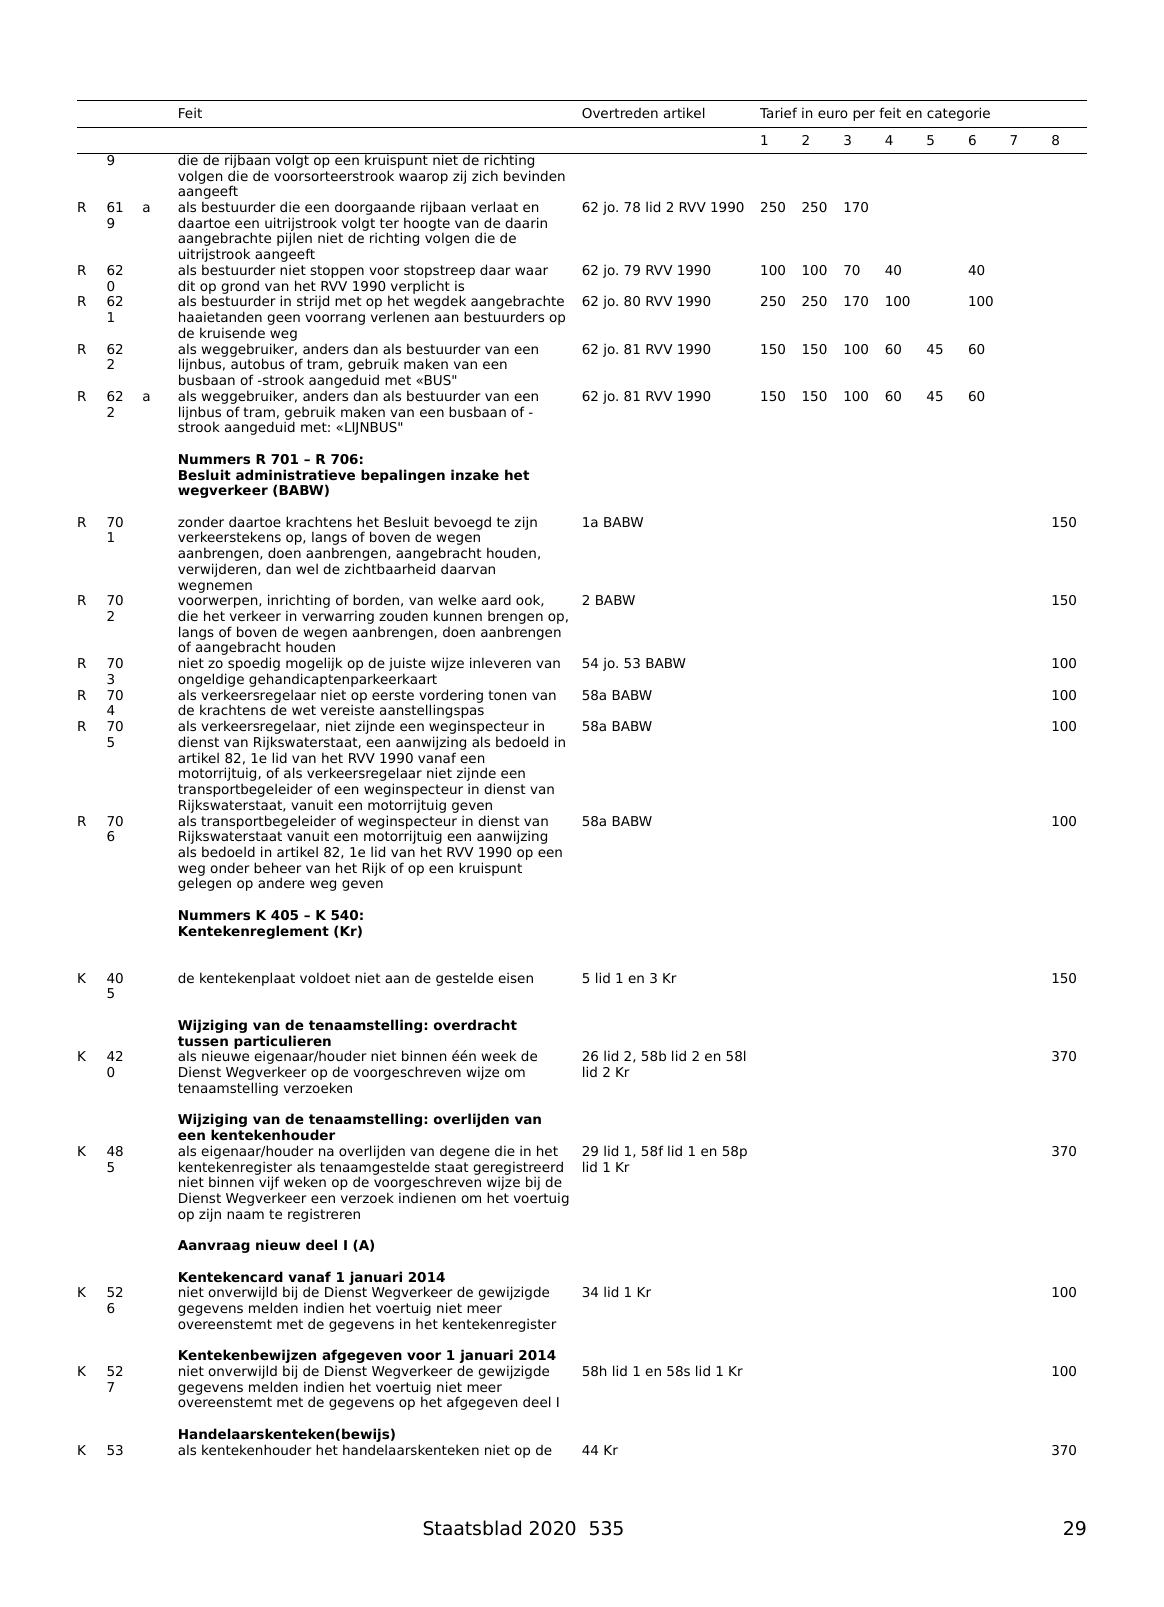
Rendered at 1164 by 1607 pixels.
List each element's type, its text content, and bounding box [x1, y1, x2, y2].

table_cell [754, 1333, 796, 1348]
table_cell [1045, 955, 1087, 971]
table_cell 29 lid 1, 58f lid 1 en 58p lid 1 Kr [576, 1144, 754, 1222]
table_header Tarief in euro per feit en categorie [754, 101, 1087, 127]
table_cell R [77, 813, 101, 892]
table_cell R [77, 656, 101, 687]
table_cell [1004, 515, 1045, 593]
table_cell [136, 1348, 172, 1364]
table_cell [920, 813, 962, 892]
table_cell [1045, 892, 1087, 908]
table_cell [172, 1254, 576, 1269]
table_cell [136, 1049, 172, 1096]
table_cell [1004, 1254, 1045, 1269]
table_cell a [136, 389, 172, 436]
table_cell [920, 200, 962, 263]
table_cell [962, 1144, 1003, 1222]
table_cell [962, 1254, 1003, 1269]
table_cell [796, 1333, 837, 1348]
table_cell [754, 1144, 796, 1222]
table_cell [77, 1333, 101, 1348]
table_cell [962, 436, 1003, 452]
table_cell [920, 1049, 962, 1096]
table_cell [136, 1096, 172, 1112]
table_cell [879, 1002, 920, 1018]
table_cell [101, 436, 136, 452]
table_cell [754, 1443, 796, 1458]
table_cell [920, 1364, 962, 1411]
table_cell [920, 1222, 962, 1238]
table_cell [1004, 593, 1045, 656]
table_cell [101, 1096, 136, 1112]
table_cell 250 [796, 294, 837, 341]
table_cell [136, 263, 172, 294]
table_cell [754, 1018, 796, 1049]
table_cell a [136, 200, 172, 263]
table_cell [962, 1018, 1003, 1049]
table_cell [77, 154, 101, 200]
table_cell 6 [962, 128, 1003, 153]
table_cell [77, 1270, 101, 1285]
table_cell [754, 1049, 796, 1096]
table_cell [879, 1112, 920, 1144]
table_cell 100 [837, 389, 879, 436]
table_cell [837, 1270, 879, 1285]
table_cell [1004, 1002, 1045, 1018]
table_cell [837, 1364, 879, 1411]
table_cell als bestuurder die een doorgaande rijbaan verlaat en daartoe een uitrijstrook volgt ter hoogte van de daarin aangebrachte pijlen niet de richting volgen die de uitrijstrook aangeeft [172, 200, 576, 263]
table_cell 44 Kr [576, 1443, 754, 1458]
table_cell [172, 1096, 576, 1112]
table_cell [1004, 688, 1045, 719]
table_cell 250 [754, 200, 796, 263]
table_cell [962, 656, 1003, 687]
table_cell [136, 955, 172, 971]
table_cell [101, 1411, 136, 1427]
table_cell [1045, 294, 1087, 341]
table_cell [172, 892, 576, 908]
table_cell [796, 1096, 837, 1112]
table_cell 370 [1045, 1443, 1087, 1458]
table_cell [576, 1112, 754, 1144]
table_cell [879, 939, 920, 955]
table_cell als bestuurder niet stoppen voor stopstreep daar waar dit op grond van het RVV 1990 verplicht is [172, 263, 576, 294]
table_cell [136, 1222, 172, 1238]
table_cell [754, 154, 796, 200]
table_cell [879, 1348, 920, 1364]
table_cell [1045, 499, 1087, 514]
table_cell [136, 154, 172, 200]
table_cell [796, 499, 837, 514]
table_cell 58a BABW [576, 688, 754, 719]
table_cell Wijziging van de tenaamstelling: overlijden van een kentekenhouder [172, 1112, 576, 1144]
table_cell [576, 1238, 754, 1254]
table_cell [837, 1002, 879, 1018]
table_cell 370 [1045, 1144, 1087, 1222]
table_cell [962, 1348, 1003, 1364]
table_cell [101, 128, 136, 153]
table_cell [1004, 1411, 1045, 1427]
table_cell [1045, 1348, 1087, 1364]
table_cell [754, 1096, 796, 1112]
table_cell Handelaarskenteken(bewijs) [172, 1427, 576, 1442]
table_cell 8 [1045, 128, 1087, 153]
table_cell K [77, 1049, 101, 1096]
table_header Overtreden artikel [576, 101, 754, 127]
table_cell [879, 1254, 920, 1269]
table_cell [837, 436, 879, 452]
table_cell als kentekenhouder het handelaarskenteken niet op de [172, 1443, 576, 1458]
table_cell 701 [101, 515, 136, 593]
table_cell 420 [101, 1049, 136, 1096]
table_cell [1045, 263, 1087, 294]
table_cell [1004, 294, 1045, 341]
table_cell [796, 1285, 837, 1332]
table_cell [101, 1222, 136, 1238]
table_cell 405 [101, 971, 136, 1002]
table_cell [1045, 1238, 1087, 1254]
table_cell 100 [1045, 1285, 1087, 1332]
table_cell [1045, 1222, 1087, 1238]
table_cell 58a BABW [576, 719, 754, 813]
table_cell [837, 908, 879, 939]
table_cell [172, 1002, 576, 1018]
table_cell [77, 1411, 101, 1427]
table_cell [796, 955, 837, 971]
table_cell Aanvraag nieuw deel I (A) [172, 1238, 576, 1254]
table_cell [796, 908, 837, 939]
table_cell [754, 1427, 796, 1442]
table_cell [1045, 939, 1087, 955]
table_cell [77, 1348, 101, 1364]
table_cell [920, 1238, 962, 1254]
table_cell 7 [1004, 128, 1045, 153]
table_cell [576, 908, 754, 939]
table_cell R [77, 389, 101, 436]
table_cell 150 [1045, 515, 1087, 593]
table_cell [77, 128, 101, 153]
table_cell als nieuwe eigenaar/houder niet binnen één week de Dienst Wegverkeer op de voorgeschreven wijze om tenaamstelling verzoeken [172, 1049, 576, 1096]
table_cell 9 [101, 154, 136, 200]
table_cell [136, 1285, 172, 1332]
table_cell [962, 1222, 1003, 1238]
table_cell [576, 436, 754, 452]
table_cell [754, 955, 796, 971]
table_cell [796, 154, 837, 200]
table_cell [962, 593, 1003, 656]
table_cell [879, 688, 920, 719]
table_cell 100 [1045, 1364, 1087, 1411]
table_cell [77, 1112, 101, 1144]
table_cell [837, 1333, 879, 1348]
table_cell [920, 1270, 962, 1285]
table_cell [754, 1112, 796, 1144]
table_cell [920, 1144, 962, 1222]
table_cell 100 [796, 263, 837, 294]
table_cell [77, 452, 101, 499]
table_cell [920, 908, 962, 939]
table_cell [754, 499, 796, 514]
table_header [77, 101, 101, 127]
table_cell [136, 499, 172, 514]
table_cell 705 [101, 719, 136, 813]
table_cell [754, 971, 796, 1002]
table_cell [920, 1018, 962, 1049]
table_cell [1004, 341, 1045, 389]
table_cell [962, 1002, 1003, 1018]
table_cell [879, 892, 920, 908]
table_cell 2 BABW [576, 593, 754, 656]
table_cell [754, 688, 796, 719]
table_cell [920, 1112, 962, 1144]
table_cell [1004, 200, 1045, 263]
table_cell [1004, 955, 1045, 971]
table_cell [754, 1411, 796, 1427]
table_cell [136, 452, 172, 499]
table_cell [796, 939, 837, 955]
table_cell [1004, 908, 1045, 939]
table_header [101, 101, 136, 127]
table_cell 150 [1045, 593, 1087, 656]
table_cell 527 [101, 1364, 136, 1411]
table_cell Wijziging van de tenaamstelling: overdracht tussen particulieren [172, 1018, 576, 1049]
table_cell [1004, 939, 1045, 955]
table_cell [172, 499, 576, 514]
table_cell R [77, 341, 101, 389]
table_cell [837, 813, 879, 892]
table_cell [754, 515, 796, 593]
table_cell 620 [101, 263, 136, 294]
table_cell [796, 688, 837, 719]
table_cell [796, 1443, 837, 1458]
table_cell [136, 1333, 172, 1348]
table_cell Nummers R 701 – R 706: Besluit administratieve bepalingen inzake het wegverkeer (BABW) [172, 452, 576, 499]
table_cell [754, 1285, 796, 1332]
table_cell [1004, 719, 1045, 813]
table_cell 704 [101, 688, 136, 719]
table_cell [837, 1222, 879, 1238]
table_cell [1004, 892, 1045, 908]
table_cell Kentekenbewijzen afgegeven voor 1 januari 2014 [172, 1348, 576, 1364]
table_cell 170 [837, 200, 879, 263]
table_cell [1004, 499, 1045, 514]
table_cell [101, 1018, 136, 1049]
table_cell 60 [879, 341, 920, 389]
table_cell 45 [920, 389, 962, 436]
table_cell [77, 1002, 101, 1018]
table_cell [920, 1096, 962, 1112]
table_cell [1004, 1427, 1045, 1442]
table_cell [879, 1144, 920, 1222]
table_cell R [77, 515, 101, 593]
table_cell [136, 1270, 172, 1285]
table_cell [101, 1348, 136, 1364]
table_cell [1045, 436, 1087, 452]
table_cell [136, 656, 172, 687]
table_cell [796, 436, 837, 452]
table_cell [962, 908, 1003, 939]
table_cell K [77, 1443, 101, 1458]
table_cell 60 [962, 389, 1003, 436]
table_cell [576, 939, 754, 955]
table_cell [837, 1427, 879, 1442]
table_cell [837, 892, 879, 908]
table_cell [136, 1144, 172, 1222]
table_cell [879, 955, 920, 971]
table_cell [1004, 1144, 1045, 1222]
table_cell zonder daartoe krachtens het Besluit bevoegd te zijn verkeerstekens op, langs of boven de wegen aanbrengen, doen aanbrengen, aangebracht houden, verwijderen, dan wel de zichtbaarheid daarvan wegnemen [172, 515, 576, 593]
table_cell [101, 939, 136, 955]
table_cell [77, 1096, 101, 1112]
table_cell 706 [101, 813, 136, 892]
table_cell [837, 154, 879, 200]
table_cell [837, 656, 879, 687]
table_cell [576, 955, 754, 971]
table_cell [576, 452, 754, 499]
table_cell [837, 1112, 879, 1144]
table_cell [754, 1254, 796, 1269]
table_cell [1004, 436, 1045, 452]
table_cell [879, 1222, 920, 1238]
table_cell [172, 939, 576, 955]
table_cell [879, 719, 920, 813]
table_cell 53 [101, 1443, 136, 1458]
table_cell 170 [837, 294, 879, 341]
table_cell [136, 1018, 172, 1049]
table_cell [796, 1411, 837, 1427]
table_cell 58h lid 1 en 58s lid 1 Kr [576, 1364, 754, 1411]
table_cell 1 [754, 128, 796, 153]
table_cell [920, 263, 962, 294]
table_cell [796, 1018, 837, 1049]
table_cell 250 [796, 200, 837, 263]
table_cell [962, 1411, 1003, 1427]
table_cell als weggebruiker, anders dan als bestuurder van een lijnbus, autobus of tram, gebruik maken van een busbaan of -strook aangeduid met «BUS" [172, 341, 576, 389]
table_cell [136, 1364, 172, 1411]
table_cell [1045, 1427, 1087, 1442]
table_cell [962, 154, 1003, 200]
table_cell 100 [754, 263, 796, 294]
table_cell [796, 656, 837, 687]
table_cell [962, 1364, 1003, 1411]
table_cell 40 [879, 263, 920, 294]
table_cell [77, 1254, 101, 1269]
table_cell 370 [1045, 1049, 1087, 1096]
table_cell [1045, 389, 1087, 436]
table_cell [754, 719, 796, 813]
table_cell [576, 128, 754, 153]
table_cell [1004, 1364, 1045, 1411]
table_cell 619 [101, 200, 136, 263]
table_cell [1004, 263, 1045, 294]
table_cell [136, 593, 172, 656]
table_cell [136, 515, 172, 593]
table_cell [77, 939, 101, 955]
table_cell 100 [1045, 688, 1087, 719]
table_cell [1045, 1411, 1087, 1427]
table_cell [879, 452, 920, 499]
table_cell [1045, 1096, 1087, 1112]
table_cell [77, 1238, 101, 1254]
table_cell niet onverwijld bij de Dienst Wegverkeer de gewijzigde gegevens melden indien het voertuig niet meer overeenstemt met de gegevens in het kentekenregister [172, 1285, 576, 1332]
table_cell [796, 515, 837, 593]
table_cell 62 jo. 78 lid 2 RVV 1990 [576, 200, 754, 263]
table_cell 54 jo. 53 BABW [576, 656, 754, 687]
table_cell [920, 1285, 962, 1332]
table_cell als weggebruiker, anders dan als bestuurder van een lijnbus of tram, gebruik maken van een busbaan of -strook aangeduid met: «LIJNBUS" [172, 389, 576, 436]
table_cell [920, 294, 962, 341]
table_cell [879, 1443, 920, 1458]
table_cell [879, 1049, 920, 1096]
table_cell [920, 688, 962, 719]
table_cell 40 [962, 263, 1003, 294]
table_cell [837, 971, 879, 1002]
table_cell 4 [879, 128, 920, 153]
table_cell [879, 1270, 920, 1285]
table_cell 150 [754, 389, 796, 436]
table_cell [962, 813, 1003, 892]
table_cell [837, 1285, 879, 1332]
table_cell [1045, 452, 1087, 499]
table_cell [796, 1222, 837, 1238]
table_cell als verkeersregelaar, niet zijnde een weginspecteur in dienst van Rijkswaterstaat, een aanwijzing als bedoeld in artikel 82, 1e lid van het RVV 1990 vanaf een motorrijtuig, of als verkeersregelaar niet zijnde een transportbegeleider of een weginspecteur in dienst van Rijkswaterstaat, vanuit een motorrijtuig geven [172, 719, 576, 813]
table_cell R [77, 688, 101, 719]
table_cell [1045, 1112, 1087, 1144]
table_cell [1045, 200, 1087, 263]
table_cell [1004, 1112, 1045, 1144]
table_cell 100 [962, 294, 1003, 341]
table_cell [796, 1348, 837, 1364]
table_cell [837, 1348, 879, 1364]
table_cell [77, 436, 101, 452]
table_cell [920, 955, 962, 971]
table_cell [754, 1238, 796, 1254]
table_cell [1004, 656, 1045, 687]
table_cell [962, 1112, 1003, 1144]
table_cell [101, 1112, 136, 1144]
table_cell [920, 1333, 962, 1348]
table_cell [136, 1411, 172, 1427]
table_cell [920, 1348, 962, 1364]
table_cell [796, 1049, 837, 1096]
table_cell [796, 1364, 837, 1411]
table_cell 100 [1045, 656, 1087, 687]
table_cell [754, 908, 796, 939]
table_cell [920, 939, 962, 955]
table_cell [962, 1427, 1003, 1442]
table_cell [754, 656, 796, 687]
table_cell 58a BABW [576, 813, 754, 892]
table_cell [879, 1364, 920, 1411]
table_cell [101, 1238, 136, 1254]
table_cell [101, 1254, 136, 1269]
table_cell [576, 1254, 754, 1269]
table_cell [920, 1002, 962, 1018]
table_cell [920, 719, 962, 813]
table_cell [754, 1002, 796, 1018]
table_cell [962, 939, 1003, 955]
table_cell [920, 499, 962, 514]
table_cell [1045, 1002, 1087, 1018]
table_cell [754, 1364, 796, 1411]
table_cell [879, 1333, 920, 1348]
table_cell [796, 452, 837, 499]
table_cell [837, 1096, 879, 1112]
table_cell [1004, 389, 1045, 436]
table_cell [101, 1270, 136, 1285]
table_cell [101, 1427, 136, 1442]
table_cell [136, 939, 172, 955]
table_cell 526 [101, 1285, 136, 1332]
table_cell de kentekenplaat voldoet niet aan de gestelde eisen [172, 971, 576, 1002]
table_cell [1045, 908, 1087, 939]
table_cell [920, 971, 962, 1002]
table_cell [1004, 971, 1045, 1002]
table_cell 150 [1045, 971, 1087, 1002]
table_cell [962, 1443, 1003, 1458]
table_cell [77, 892, 101, 908]
table_cell [962, 688, 1003, 719]
table_cell [920, 892, 962, 908]
table_cell Kentekencard vanaf 1 januari 2014 [172, 1270, 576, 1285]
table_cell [962, 1096, 1003, 1112]
table_cell [879, 1018, 920, 1049]
table_cell als eigenaar/houder na overlijden van degene die in het kentekenregister als tenaamgestelde staat geregistreerd niet binnen vijf weken op de voorgeschreven wijze bij de Dienst Wegverkeer een verzoek indienen om het voertuig op zijn naam te registreren [172, 1144, 576, 1222]
table_cell [754, 939, 796, 955]
table_cell [879, 908, 920, 939]
table_cell [1045, 154, 1087, 200]
table_cell 62 jo. 80 RVV 1990 [576, 294, 754, 341]
table_cell [576, 1222, 754, 1238]
table_cell [796, 593, 837, 656]
table_cell [1045, 1333, 1087, 1348]
table_cell [77, 955, 101, 971]
table_cell [1045, 1270, 1087, 1285]
table_cell [576, 1348, 754, 1364]
table_cell [962, 955, 1003, 971]
table_cell 485 [101, 1144, 136, 1222]
table_cell [837, 1238, 879, 1254]
table_cell 5 [920, 128, 962, 153]
table_cell [796, 971, 837, 1002]
table_cell 62 jo. 81 RVV 1990 [576, 341, 754, 389]
table_cell 250 [754, 294, 796, 341]
table_cell [172, 1411, 576, 1427]
table_cell 60 [962, 341, 1003, 389]
table_cell [962, 1049, 1003, 1096]
table_cell [576, 499, 754, 514]
table_cell [172, 128, 576, 153]
table_cell 45 [920, 341, 962, 389]
table_cell [837, 939, 879, 955]
table_cell [796, 1270, 837, 1285]
table_cell [837, 593, 879, 656]
table_cell [136, 971, 172, 1002]
table_cell [77, 908, 101, 939]
table_cell 100 [1045, 813, 1087, 892]
table_cell 100 [837, 341, 879, 389]
table_cell [837, 499, 879, 514]
table_cell [101, 892, 136, 908]
table_header [136, 101, 172, 127]
table_cell [101, 1002, 136, 1018]
table_cell voorwerpen, inrichting of borden, van welke aard ook, die het verkeer in verwarring zouden kunnen brengen op, langs of boven de wegen aanbrengen, doen aanbrengen of aangebracht houden [172, 593, 576, 656]
table_cell [136, 908, 172, 939]
table_cell als verkeersregelaar niet op eerste vordering tonen van de krachtens de wet vereiste aanstellingspas [172, 688, 576, 719]
table_cell [754, 813, 796, 892]
table_cell K [77, 1285, 101, 1332]
table_cell [962, 1238, 1003, 1254]
table_cell [77, 1222, 101, 1238]
table_cell die de rijbaan volgt op een kruispunt niet de richting volgen die de voorsorteerstrook waarop zij zich bevinden aangeeft [172, 154, 576, 200]
table_cell K [77, 1144, 101, 1222]
table_cell [101, 908, 136, 939]
table_cell K [77, 971, 101, 1002]
table_cell [879, 154, 920, 200]
table_cell 703 [101, 656, 136, 687]
table_cell R [77, 200, 101, 263]
table_cell [962, 892, 1003, 908]
table_cell [920, 1411, 962, 1427]
table_cell [754, 1348, 796, 1364]
table_cell [172, 436, 576, 452]
table_cell [1004, 1333, 1045, 1348]
table_cell [576, 1427, 754, 1442]
table_cell [796, 1254, 837, 1269]
table_cell [879, 1411, 920, 1427]
table_cell [136, 1443, 172, 1458]
table_cell Nummers K 405 – K 540: Kentekenreglement (Kr) [172, 908, 576, 939]
table_cell [962, 200, 1003, 263]
table_cell [879, 436, 920, 452]
table_cell [962, 1285, 1003, 1332]
table_cell [1004, 813, 1045, 892]
table_cell [837, 452, 879, 499]
table_cell als transportbegeleider of weginspecteur in dienst van Rijkswaterstaat vanuit een motorrijtuig een aanwijzing als bedoeld in artikel 82, 1e lid van het RVV 1990 op een weg onder beheer van het Rijk of op een kruispunt gelegen op andere weg geven [172, 813, 576, 892]
table_cell [77, 1427, 101, 1442]
table_cell [879, 200, 920, 263]
table_cell [962, 719, 1003, 813]
table_cell [837, 688, 879, 719]
table_cell [920, 154, 962, 200]
table_cell [136, 128, 172, 153]
table_cell [136, 1002, 172, 1018]
table_cell [879, 1285, 920, 1332]
table_cell R [77, 593, 101, 656]
table_cell [172, 955, 576, 971]
table_header Feit [172, 101, 576, 127]
table_cell [136, 294, 172, 341]
table_cell R [77, 263, 101, 294]
table_cell 70 [837, 263, 879, 294]
table_cell [136, 1254, 172, 1269]
table_cell [879, 971, 920, 1002]
table_cell [1004, 154, 1045, 200]
table_cell [1004, 1285, 1045, 1332]
table_cell 622 [101, 389, 136, 436]
table_cell 150 [796, 389, 837, 436]
table_cell [796, 1112, 837, 1144]
table_cell [837, 719, 879, 813]
table_cell [136, 341, 172, 389]
table_cell 150 [754, 341, 796, 389]
table_cell [796, 813, 837, 892]
table_cell [77, 499, 101, 514]
table_cell [962, 499, 1003, 514]
table_cell R [77, 719, 101, 813]
table_cell [920, 1427, 962, 1442]
table_cell [754, 1270, 796, 1285]
table_cell [920, 656, 962, 687]
table_cell [962, 1333, 1003, 1348]
table_cell [1004, 1049, 1045, 1096]
table_cell [879, 499, 920, 514]
table_cell [879, 593, 920, 656]
table_cell [920, 1254, 962, 1269]
table_cell [136, 1427, 172, 1442]
table_cell 60 [879, 389, 920, 436]
table_cell [962, 515, 1003, 593]
table_cell [136, 1238, 172, 1254]
table_cell 62 jo. 79 RVV 1990 [576, 263, 754, 294]
table_cell K [77, 1364, 101, 1411]
table_cell [136, 688, 172, 719]
table_cell [796, 1238, 837, 1254]
table_cell [576, 1002, 754, 1018]
table_cell [1045, 1018, 1087, 1049]
table_cell 622 [101, 341, 136, 389]
table_cell [576, 1096, 754, 1112]
table_cell [1004, 1238, 1045, 1254]
table_cell niet zo spoedig mogelijk op de juiste wijze inleveren van ongeldige gehandicaptenparkeerkaart [172, 656, 576, 687]
table_cell [576, 1018, 754, 1049]
table_cell [754, 1222, 796, 1238]
table_cell [1004, 452, 1045, 499]
table_cell [576, 154, 754, 200]
table_cell 2 [796, 128, 837, 153]
table_cell [1004, 1222, 1045, 1238]
table_cell [576, 892, 754, 908]
table_cell [796, 719, 837, 813]
table_cell 100 [879, 294, 920, 341]
table_cell [879, 1427, 920, 1442]
table_cell [136, 1112, 172, 1144]
table_cell [576, 1411, 754, 1427]
table_cell [172, 1222, 576, 1238]
table_cell [796, 1002, 837, 1018]
table_cell [576, 1270, 754, 1285]
table_cell [962, 1270, 1003, 1285]
table_cell [1004, 1018, 1045, 1049]
table_cell 26 lid 2, 58b lid 2 en 58l lid 2 Kr [576, 1049, 754, 1096]
table_cell [1045, 1254, 1087, 1269]
table_cell [1004, 1096, 1045, 1112]
table_cell 100 [1045, 719, 1087, 813]
table_cell [754, 593, 796, 656]
table_cell [77, 1018, 101, 1049]
table_cell 1a BABW [576, 515, 754, 593]
table_cell [796, 1427, 837, 1442]
table_cell [837, 1144, 879, 1222]
table_cell [172, 1333, 576, 1348]
table_cell [101, 452, 136, 499]
table_cell [920, 1443, 962, 1458]
table_cell 150 [796, 341, 837, 389]
table_cell [754, 892, 796, 908]
table_cell [879, 813, 920, 892]
table_cell [136, 719, 172, 813]
table_cell [136, 813, 172, 892]
table_cell [1004, 1270, 1045, 1285]
table_cell [576, 1333, 754, 1348]
table_cell 62 jo. 81 RVV 1990 [576, 389, 754, 436]
table_cell [837, 1254, 879, 1269]
table_cell 702 [101, 593, 136, 656]
table_cell [837, 1018, 879, 1049]
table_cell [101, 1333, 136, 1348]
table_cell 3 [837, 128, 879, 153]
table_cell [837, 1411, 879, 1427]
table_cell [1045, 341, 1087, 389]
table_cell [1004, 1348, 1045, 1364]
table_cell [796, 1144, 837, 1222]
table_cell 621 [101, 294, 136, 341]
table_cell [920, 436, 962, 452]
table_cell [136, 436, 172, 452]
table_cell [879, 656, 920, 687]
table_cell [101, 955, 136, 971]
table_cell [837, 515, 879, 593]
table_cell niet onverwijld bij de Dienst Wegverkeer de gewijzigde gegevens melden indien het voertuig niet meer overeenstemt met de gegevens op het afgegeven deel I [172, 1364, 576, 1411]
table_cell [962, 452, 1003, 499]
table_cell [136, 892, 172, 908]
table_cell [837, 1443, 879, 1458]
table_cell [754, 436, 796, 452]
table_cell 34 lid 1 Kr [576, 1285, 754, 1332]
table_cell [920, 515, 962, 593]
table_cell als bestuurder in strijd met op het wegdek aangebrachte haaietanden geen voorrang verlenen aan bestuurders op de kruisende weg [172, 294, 576, 341]
table_cell 5 lid 1 en 3 Kr [576, 971, 754, 1002]
table_cell [754, 452, 796, 499]
table_cell [879, 515, 920, 593]
table_cell [879, 1238, 920, 1254]
table_cell [1004, 1443, 1045, 1458]
table_cell [920, 593, 962, 656]
table_cell [796, 892, 837, 908]
table_cell [962, 971, 1003, 1002]
table_cell [837, 1049, 879, 1096]
table_cell [920, 452, 962, 499]
table_cell [879, 1096, 920, 1112]
table_cell [101, 499, 136, 514]
table_cell R [77, 294, 101, 341]
table_cell [837, 955, 879, 971]
